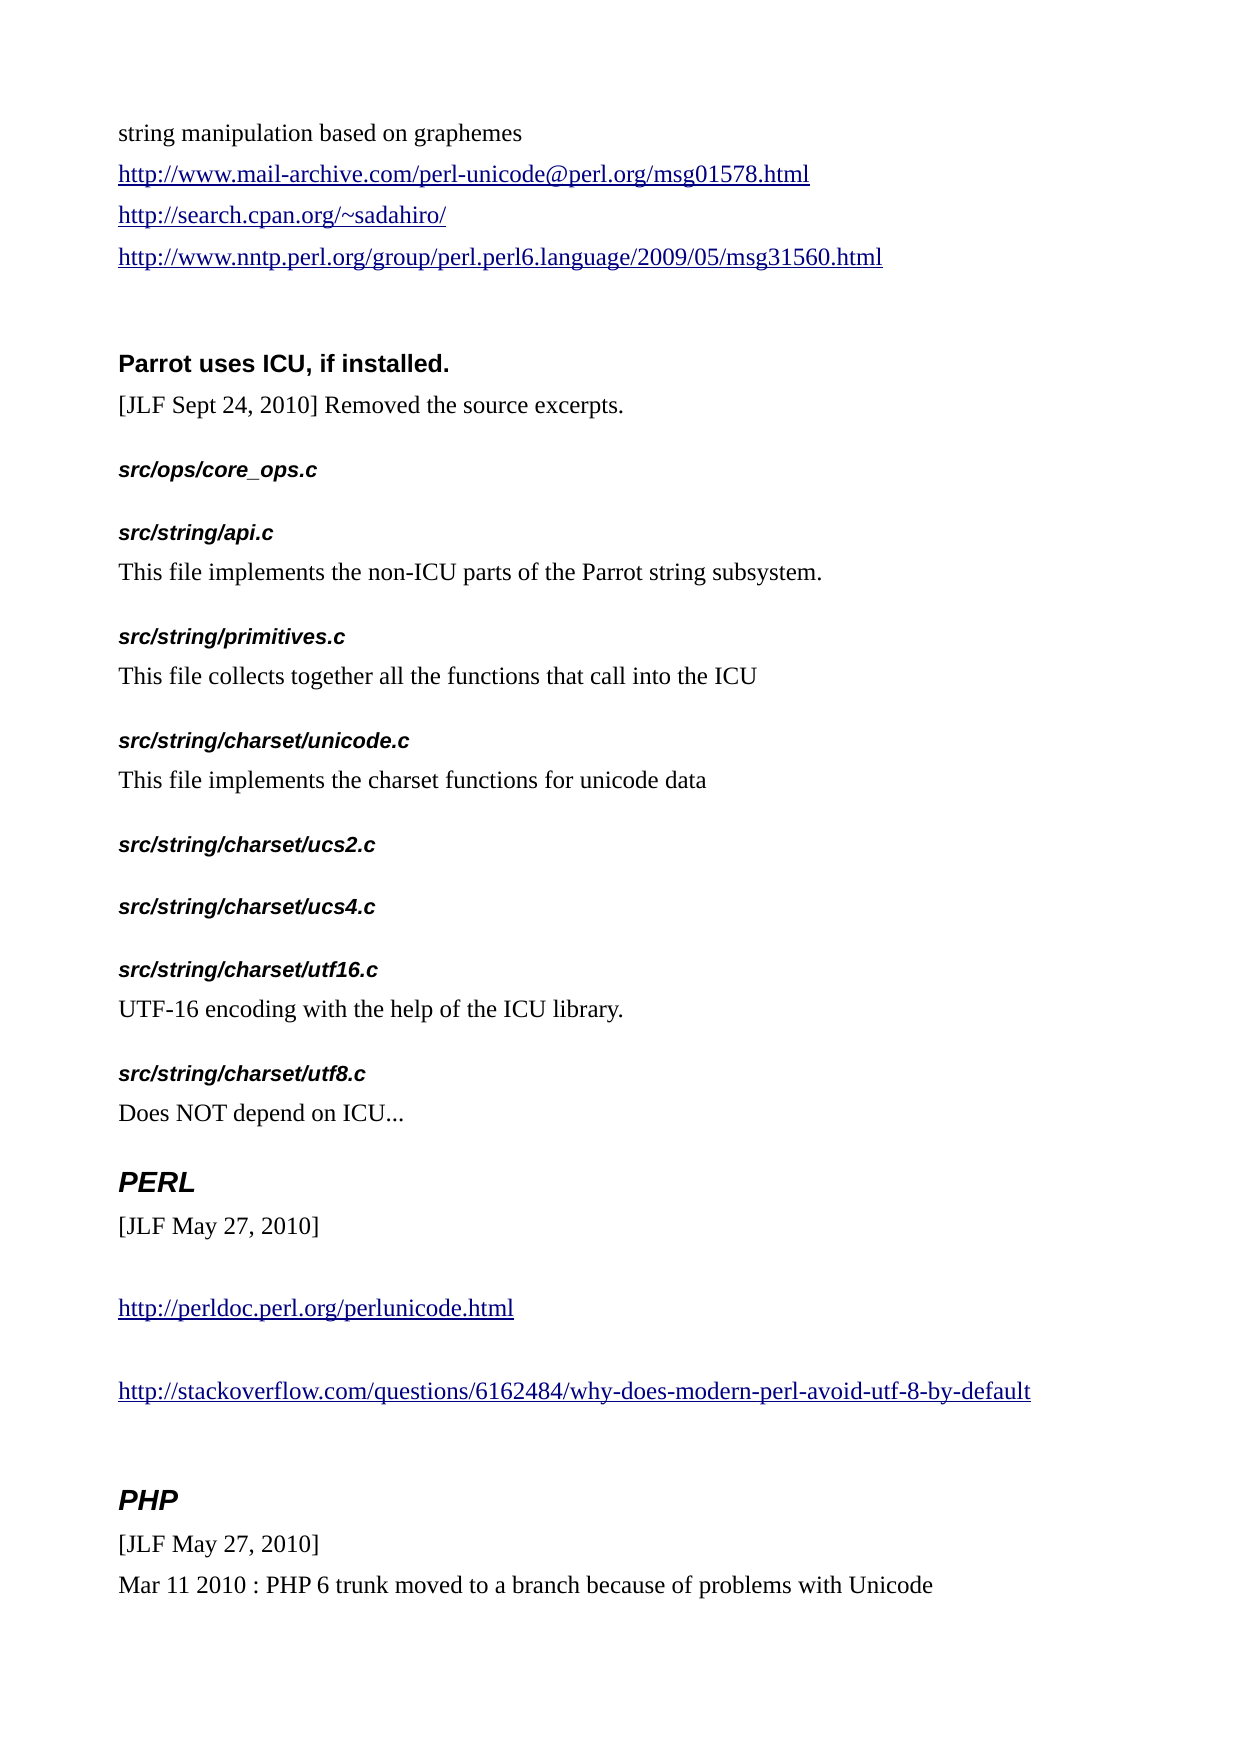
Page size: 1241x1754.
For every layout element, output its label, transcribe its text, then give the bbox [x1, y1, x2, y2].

subtitle src/ops/core_ops.c [118, 457, 1122, 482]
subtitle PERL [118, 1165, 1122, 1198]
text Does NOT depend on ICU... [118, 1098, 1122, 1127]
text http://perldoc.perl.org/perlunicode.html [118, 1293, 1122, 1322]
text http://www.nntp.perl.org/group/perl.perl6.language/2009/05/msg31560.html [118, 242, 1122, 271]
subtitle src/string/api.c [118, 519, 1122, 545]
text This file implements the charset functions for unicode data [118, 765, 1122, 794]
text http://search.cpan.org/~sadahiro/ [118, 201, 1122, 229]
subtitle Parrot uses ICU, if installed. [118, 349, 1122, 378]
text string manipulation based on graphemes [118, 118, 1122, 147]
text This file implements the non-ICU parts of the Parrot string subsystem. [118, 557, 1122, 586]
text [JLF May 27, 2010] [118, 1529, 1122, 1558]
subtitle src/string/charset/unicode.c [118, 727, 1122, 753]
text This file collects together all the functions that call into the ICU [118, 661, 1122, 690]
subtitle src/string/charset/utf8.c [118, 1061, 1122, 1086]
subtitle PHP [118, 1483, 1122, 1517]
text UTF-16 encoding with the help of the ICU library. [118, 994, 1122, 1023]
text [JLF May 27, 2010] [118, 1211, 1122, 1239]
text Mar 11 2010 : PHP 6 trunk moved to a branch because of problems with Unicode [118, 1571, 1122, 1599]
text [JLF Sept 24, 2010] Removed the source excerpts. [118, 391, 1122, 419]
subtitle src/string/charset/utf16.c [118, 957, 1122, 982]
subtitle src/string/primitives.c [118, 623, 1122, 649]
text http://stackoverflow.com/questions/6162484/why-does-modern-perl-avoid-utf-8-by-default [118, 1376, 1122, 1404]
text http://www.mail-archive.com/perl-unicode@perl.org/msg01578.html [118, 159, 1122, 188]
subtitle src/string/charset/ucs4.c [118, 894, 1122, 919]
subtitle src/string/charset/ucs2.c [118, 831, 1122, 857]
